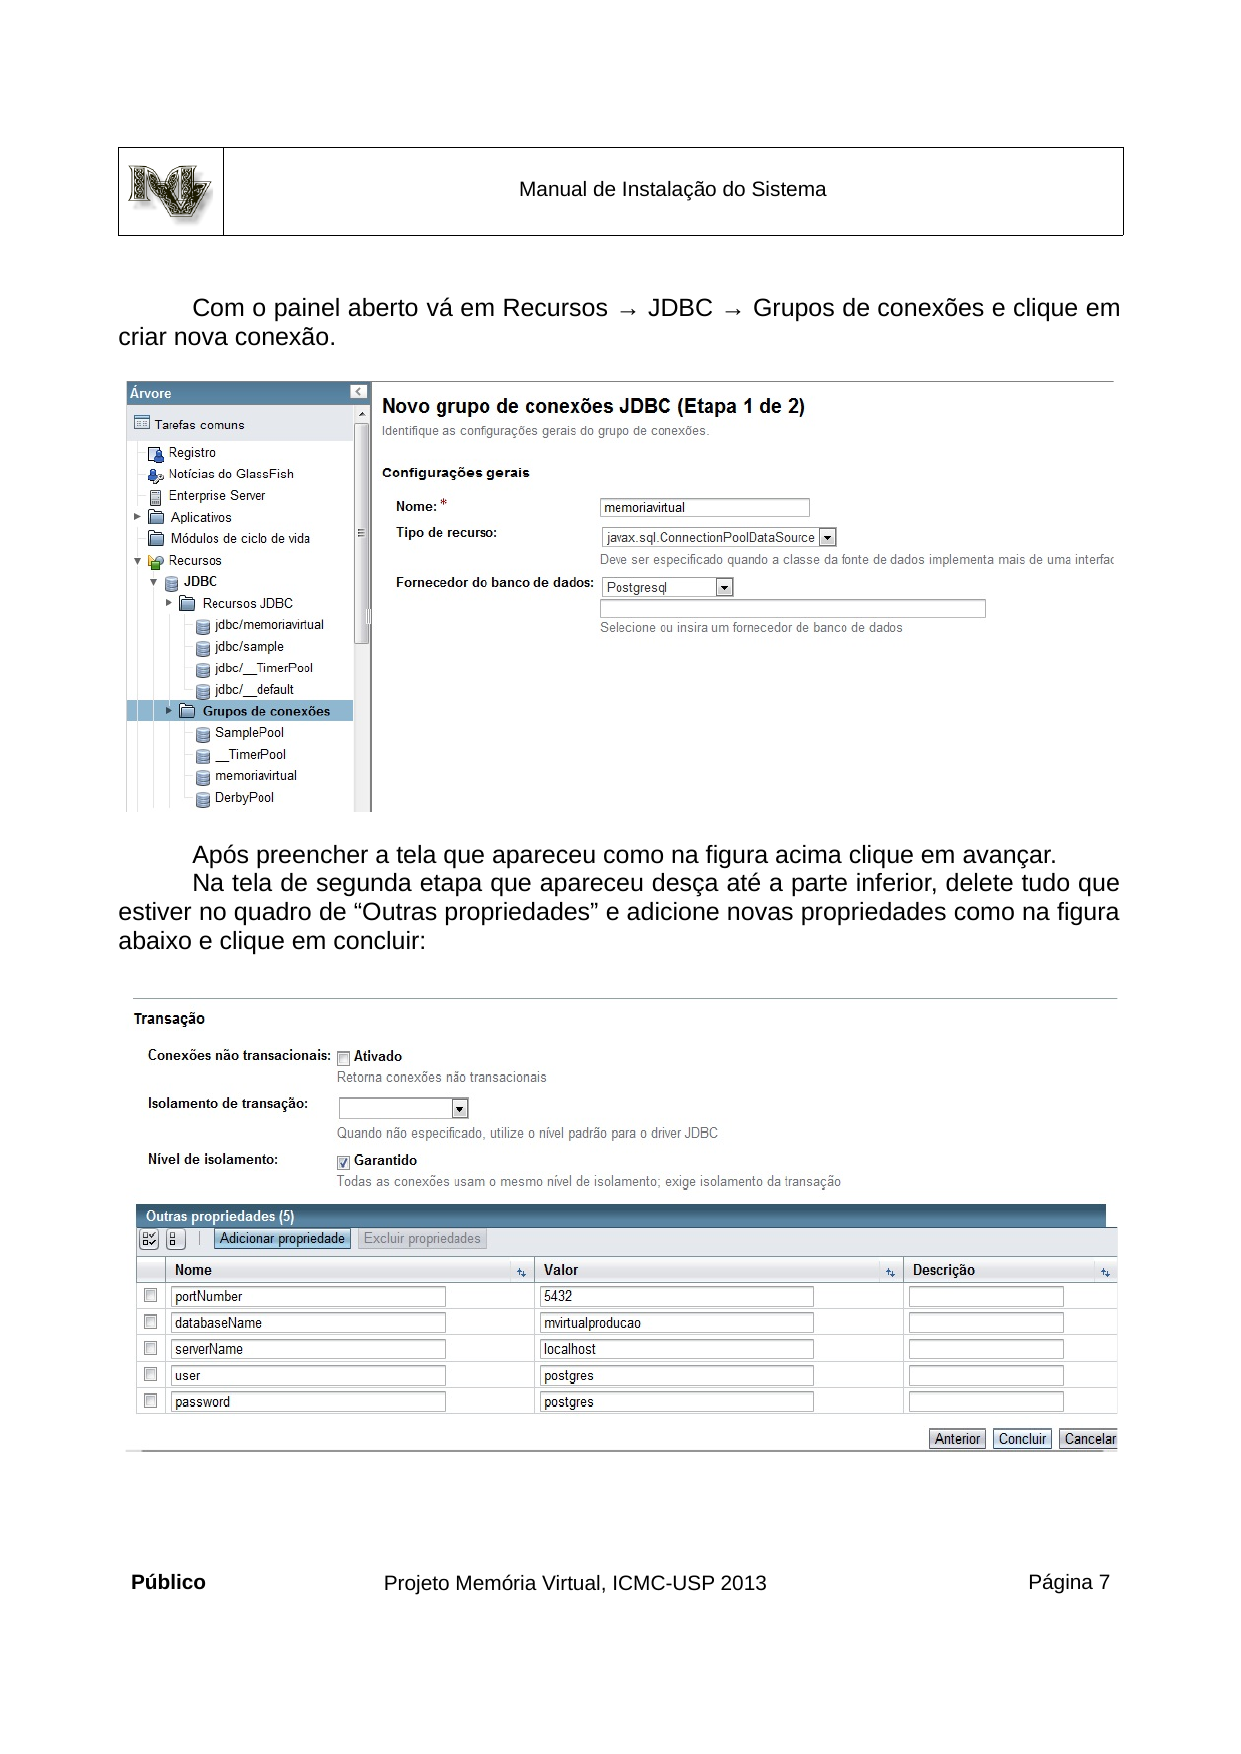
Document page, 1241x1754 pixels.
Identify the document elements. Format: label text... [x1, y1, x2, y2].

picture [123, 153, 214, 229]
text Na tela de segunda etapa que apareceu desça até a parte inferior, delete tudo que estiver no quadro de “Outras propriedades” e adicione novas propriedades como na figura abaixo e clique em concluir: [118, 868, 1122, 955]
picture [125, 996, 1118, 1452]
text Após preencher a tela que apareceu como na figura acima clique em avançar. [118, 840, 1122, 868]
picture [126, 381, 1114, 812]
text Com o painel aberto vá em Recursos → JDBC → Grupos de conexões e clique em criar nova conexão. [118, 293, 1122, 351]
